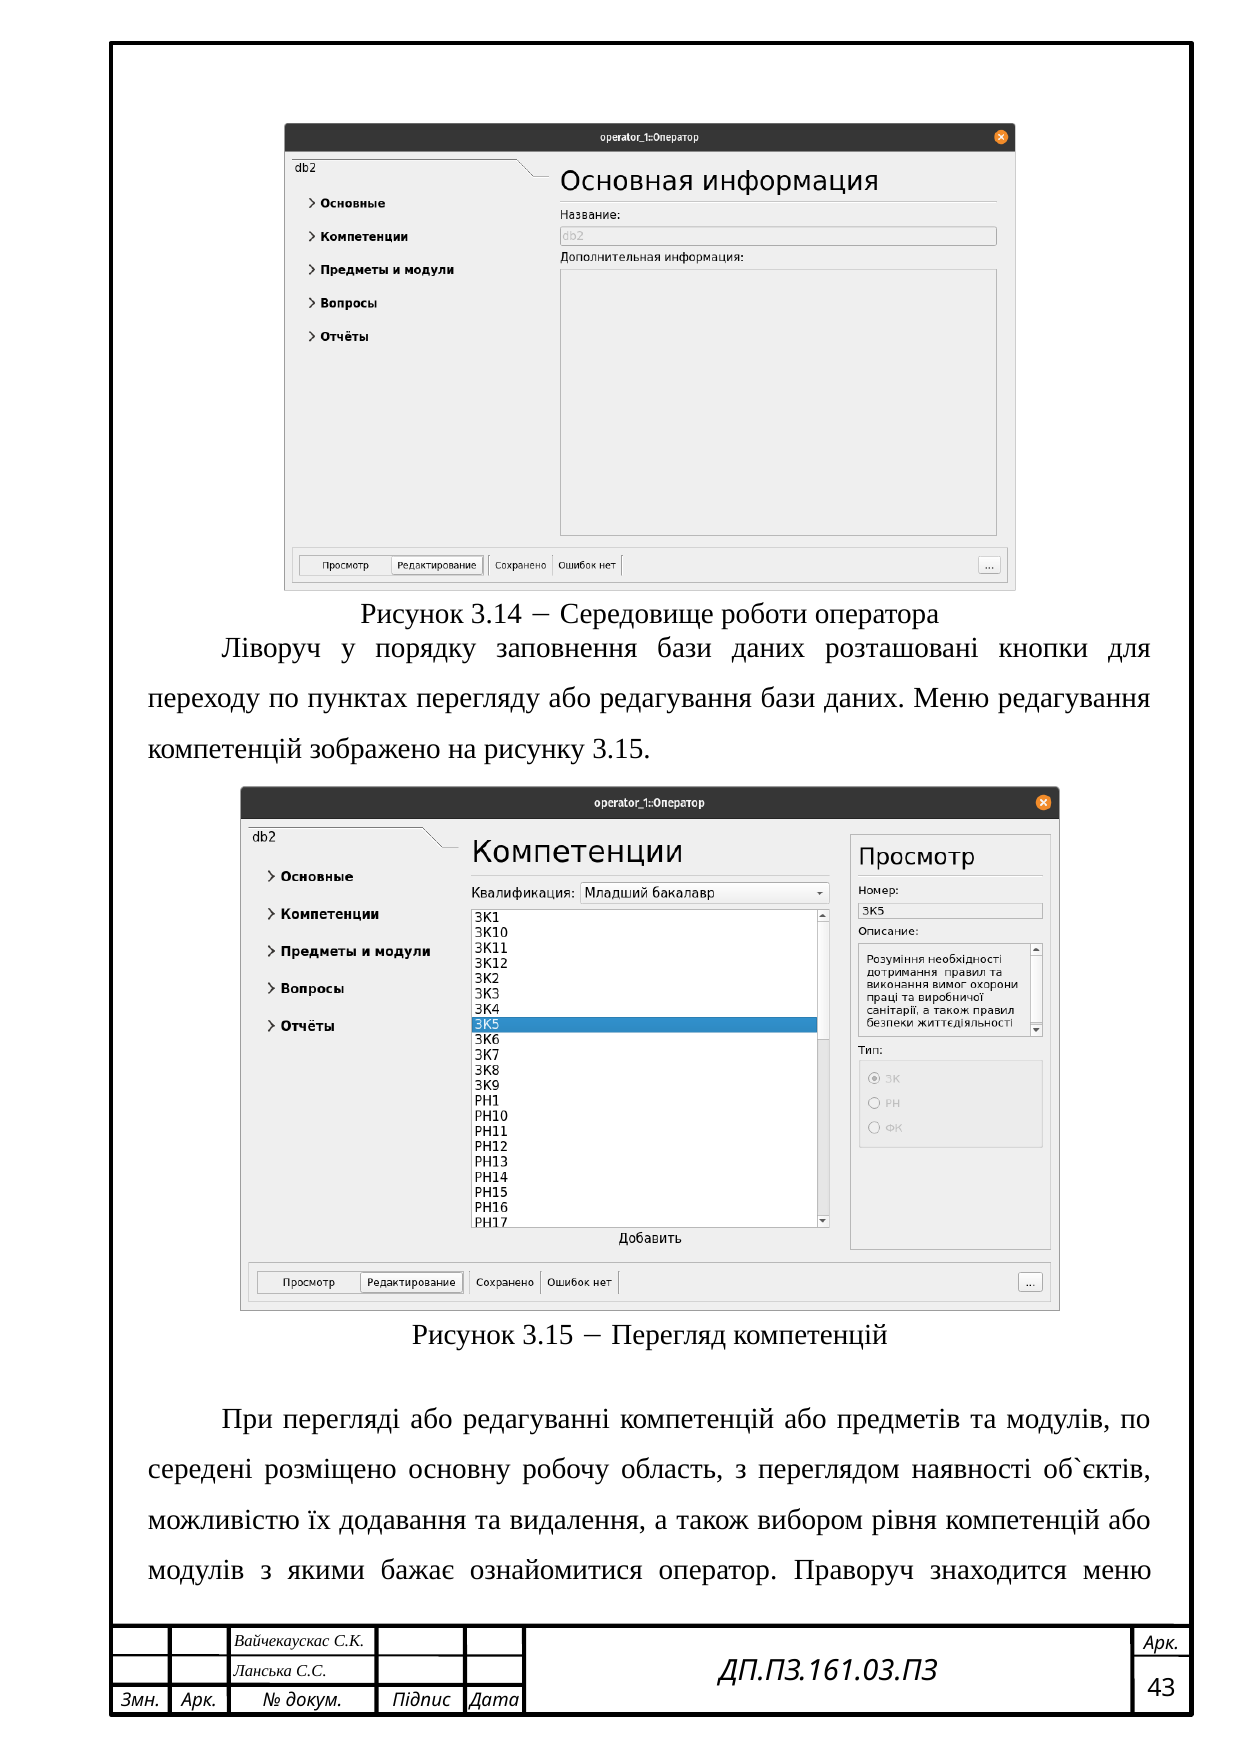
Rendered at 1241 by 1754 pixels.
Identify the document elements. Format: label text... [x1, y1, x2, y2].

picture [232, 781, 1067, 1318]
picture [277, 118, 1022, 597]
text Рисунок 3.14 − Середовище роботи оператора [148, 596, 1152, 630]
text При перегляді або редагуванні компетенцій або предметів та модулів, по середені розміщено основну робочу область, з переглядом наявності об`єктів, можливістю їх додавання та видалення, а також вибором рівня компетенцій або модулів з якими бажає ознайомитися оператор. Праворуч знаходится меню [148, 1401, 1152, 1586]
text Ліворуч у порядку заповнення бази даних розташовані кнопки для переходу по пунктах перегляду або редагування бази даних. Меню редагування компетенцій зображено на рисунку 3.15. [148, 630, 1152, 764]
text Рисунок 3.15 − Перегляд компетенцій [148, 1317, 1152, 1351]
